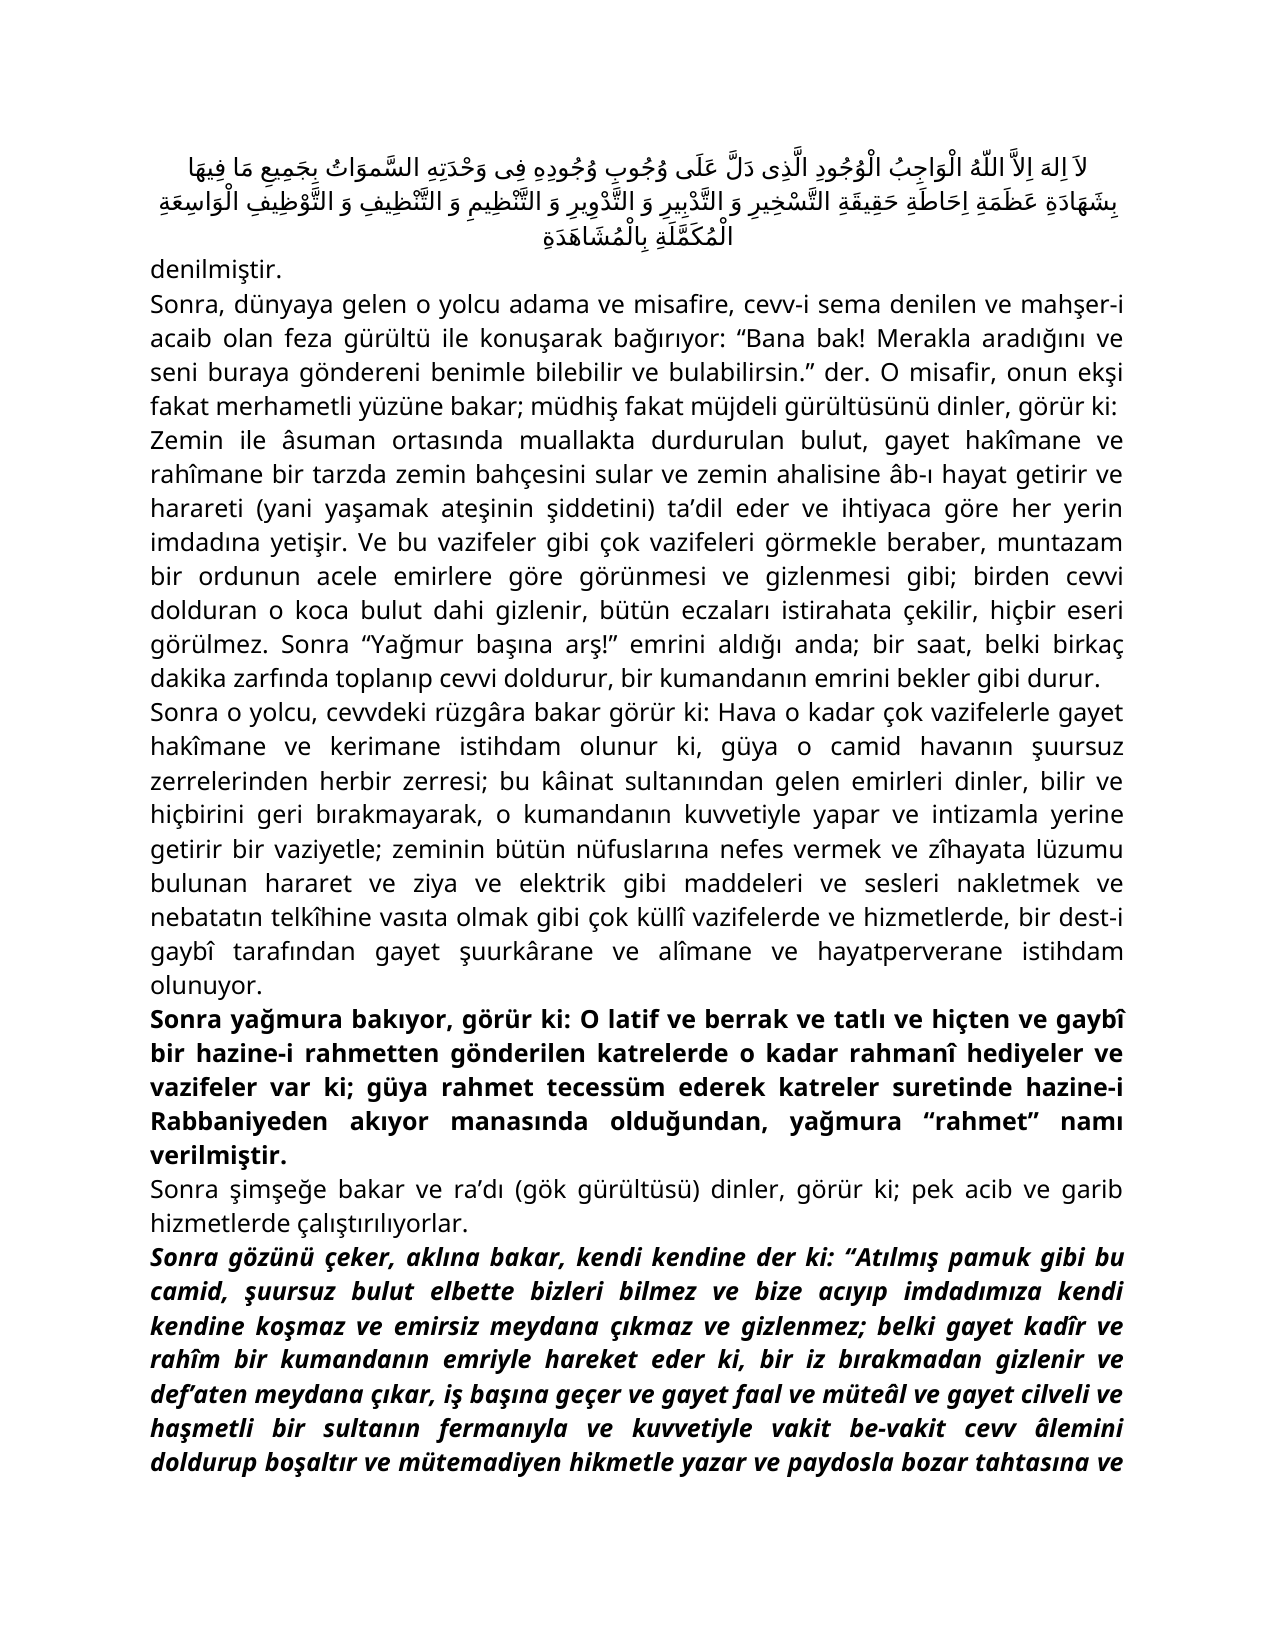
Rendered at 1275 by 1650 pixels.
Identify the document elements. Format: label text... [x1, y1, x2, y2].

text لاَ اِلهَ اِلاَّ اللّهُ الْوَاجِبُ الْوُجُودِ الَّذِى دَلَّ عَلَى وُجُوبِ وُجُودِهِ فِى وَحْدَتِهِ السَّموَاتُ بِجَمِيعِ مَا فِيهَا بِشَهَادَةِ عَظَمَةِ اِحَاطَةِ حَقِيقَةِ التَّسْخِيرِ وَ التَّدْبِيرِ وَ التَّدْوِيرِ وَ التَّنْظِيمِ وَ التَّنْظِيفِ وَ التَّوْظِيفِ الْوَاسِعَةِ الْمُكَمَّلَةِ بِالْمُشَاهَدَةِ [150, 150, 1125, 252]
text Sonra yağmura bakıyor, görür ki: O latif ve berrak ve tatlı ve hiçten ve gaybî bir hazine-i rahmetten gönderilen katrelerde o kadar rahmanî hediyeler ve vazifeler var ki; güya rahmet tecessüm ederek katreler suretinde hazine-i Rabbaniyeden akıyor manasında olduğundan, yağmura “rahmet” namı verilmiştir. [150, 1002, 1125, 1172]
text Sonra o yolcu, cevvdeki rüzgâra bakar görür ki: Hava o kadar çok vazifelerle gayet hakîmane ve kerimane istihdam olunur ki, güya o camid havanın şuursuz zerrelerinden herbir zerresi; bu kâinat sultanından gelen emirleri dinler, bilir ve hiçbirini geri bırakmayarak, o kumandanın kuvvetiyle yapar ve intizamla yerine getirir bir vaziyetle; zeminin bütün nüfuslarına nefes vermek ve zîhayata lüzumu bulunan hararet ve ziya ve elektrik gibi maddeleri ve sesleri nakletmek ve nebatatın telkîhine vasıta olmak gibi çok küllî vazifelerde ve hizmetlerde, bir dest-i gaybî tarafından gayet şuurkârane ve alîmane ve hayatperverane istihdam olunuyor. [150, 695, 1125, 1002]
text Sonra gözünü çeker, aklına bakar, kendi kendine der ki: “Atılmış pamuk gibi bu camid, şuursuz bulut elbette bizleri bilmez ve bize acıyıp imdadımıza kendi kendine koşmaz ve emirsiz meydana çıkmaz ve gizlenmez; belki gayet kadîr ve rahîm bir kumandanın emriyle hareket eder ki, bir iz bırakmadan gizlenir ve def’aten meydana çıkar, iş başına geçer ve gayet faal ve müteâl ve gayet cilveli ve haşmetli bir sultanın fermanıyla ve kuvvetiyle vakit be-vakit cevv âlemini doldurup boşaltır ve mütemadiyen hikmetle yazar ve paydosla bozar tahtasına ve [150, 1240, 1125, 1478]
text denilmiştir. [150, 252, 1125, 286]
text Sonra şimşeğe bakar ve ra’dı (gök gürültüsü) dinler, görür ki; pek acib ve garib hizmetlerde çalıştırılıyorlar. [150, 1172, 1125, 1240]
text Sonra, dünyaya gelen o yolcu adama ve misafire, cevv-i sema denilen ve mahşer-i acaib olan feza gürültü ile konuşarak bağırıyor: “Bana bak! Merakla aradığını ve seni buraya göndereni benimle bilebilir ve bulabilirsin.” der. O misafir, onun ekşi fakat merhametli yüzüne bakar; müdhiş fakat müjdeli gürültüsünü dinler, görür ki: [150, 286, 1125, 422]
text Zemin ile âsuman ortasında muallakta durdurulan bulut, gayet hakîmane ve rahîmane bir tarzda zemin bahçesini sular ve zemin ahalisine âb-ı hayat getirir ve harareti (yani yaşamak ateşinin şiddetini) ta’dil eder ve ihtiyaca göre her yerin imdadına yetişir. Ve bu vazifeler gibi çok vazifeleri görmekle beraber, muntazam bir ordunun acele emirlere göre görünmesi ve gizlenmesi gibi; birden cevvi dolduran o koca bulut dahi gizlenir, bütün eczaları istirahata çekilir, hiçbir eseri görülmez. Sonra “Yağmur başına arş!” emrini aldığı anda; bir saat, belki birkaç dakika zarfında toplanıp cevvi doldurur, bir kumandanın emrini bekler gibi durur. [150, 422, 1125, 695]
